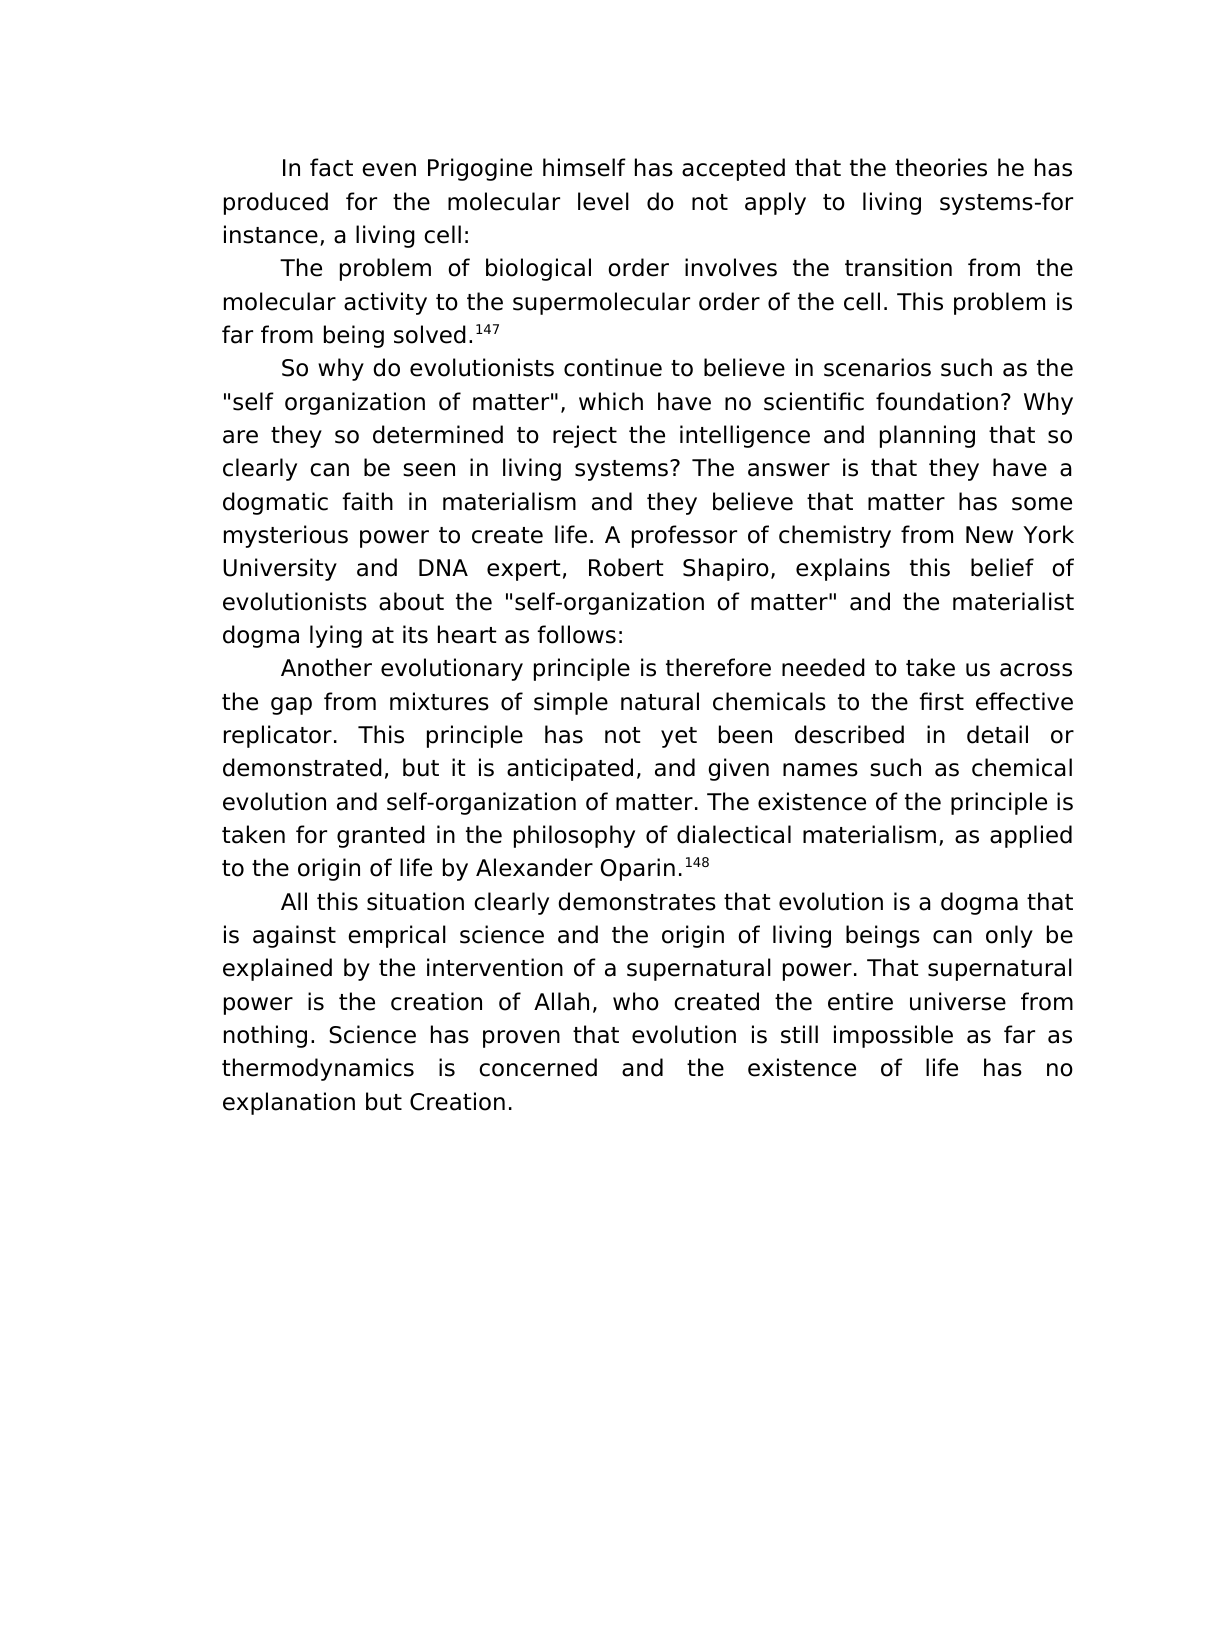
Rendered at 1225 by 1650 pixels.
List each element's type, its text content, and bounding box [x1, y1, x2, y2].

text The problem of biological order involves the transition from the molecular activity to the supermolecular order of the cell. This problem is far from being solved.147 [222, 250, 1075, 350]
text In fact even Prigogine himself has accepted that the theories he has produced for the molecular level do not apply to living systems-for instance, a living cell: [222, 150, 1075, 250]
text Another evolutionary principle is therefore needed to take us across the gap from mixtures of simple natural chemicals to the first effective replicator. This principle has not yet been described in detail or demonstrated, but it is anticipated, and given names such as chemical evolution and self-organization of matter. The existence of the principle is taken for granted in the philosophy of dialectical materialism, as applied to the origin of life by Alexander Oparin.148 [222, 650, 1075, 883]
text So why do evolutionists continue to believe in scenarios such as the "self organization of matter", which have no scientific foundation? Why are they so determined to reject the intelligence and planning that so clearly can be seen in living systems? The answer is that they have a dogmatic faith in materialism and they believe that matter has some mysterious power to create life. A professor of chemistry from New York University and DNA expert, Robert Shapiro, explains this belief of evolutionists about the "self-organization of matter" and the materialist dogma lying at its heart as follows: [222, 350, 1075, 650]
text All this situation clearly demonstrates that evolution is a dogma that is against emprical science and the origin of living beings can only be explained by the intervention of a supernatural power. That supernatural power is the creation of Allah, who created the entire universe from nothing. Science has proven that evolution is still impossible as far as thermodynamics is concerned and the existence of life has no explanation but Creation. [222, 883, 1075, 1117]
